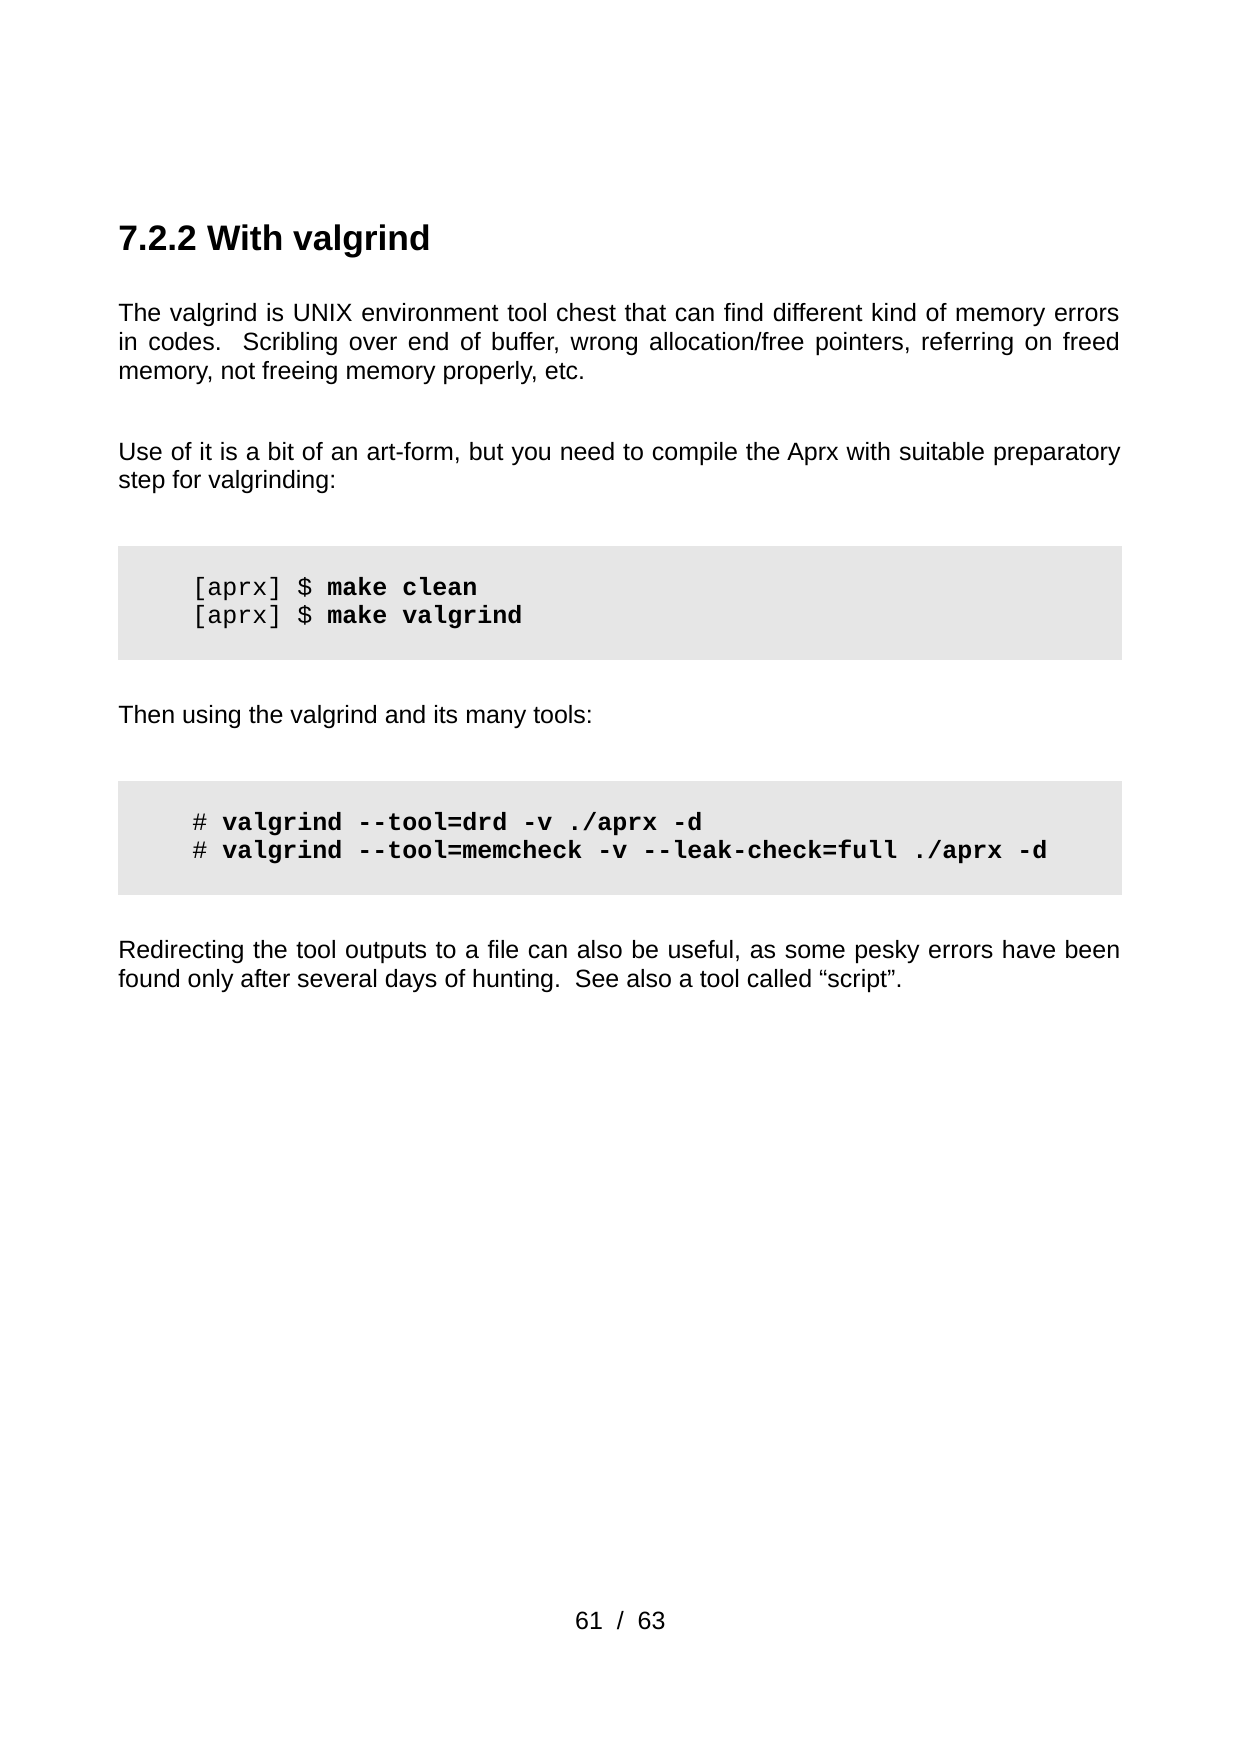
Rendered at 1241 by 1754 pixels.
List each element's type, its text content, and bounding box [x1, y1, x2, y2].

text Then using the valgrind and its many tools: [118, 700, 1122, 729]
text The valgrind is UNIX environment tool chest that can find different kind of memory errors in codes. Scribling over end of buffer, wrong allocation/free pointers, referring on freed memory, not freeing memory properly, etc. [118, 298, 1122, 384]
text [aprx] $ make valgrind [118, 603, 1122, 631]
subtitle With valgrind [118, 217, 1122, 258]
text Redirecting the tool outputs to a file can also be useful, as some pesky errors have been found only after several days of hunting. See also a tool called “script”. [118, 935, 1122, 993]
text # valgrind --tool=memcheck -v --leak-check=full ./aprx -d [118, 838, 1122, 866]
text Use of it is a bit of an art-form, but you need to compile the Aprx with suitable preparatory step for valgrinding: [118, 437, 1122, 494]
text [aprx] $ make clean [118, 575, 1122, 603]
text # valgrind --tool=drd -v ./aprx -d [118, 810, 1122, 838]
